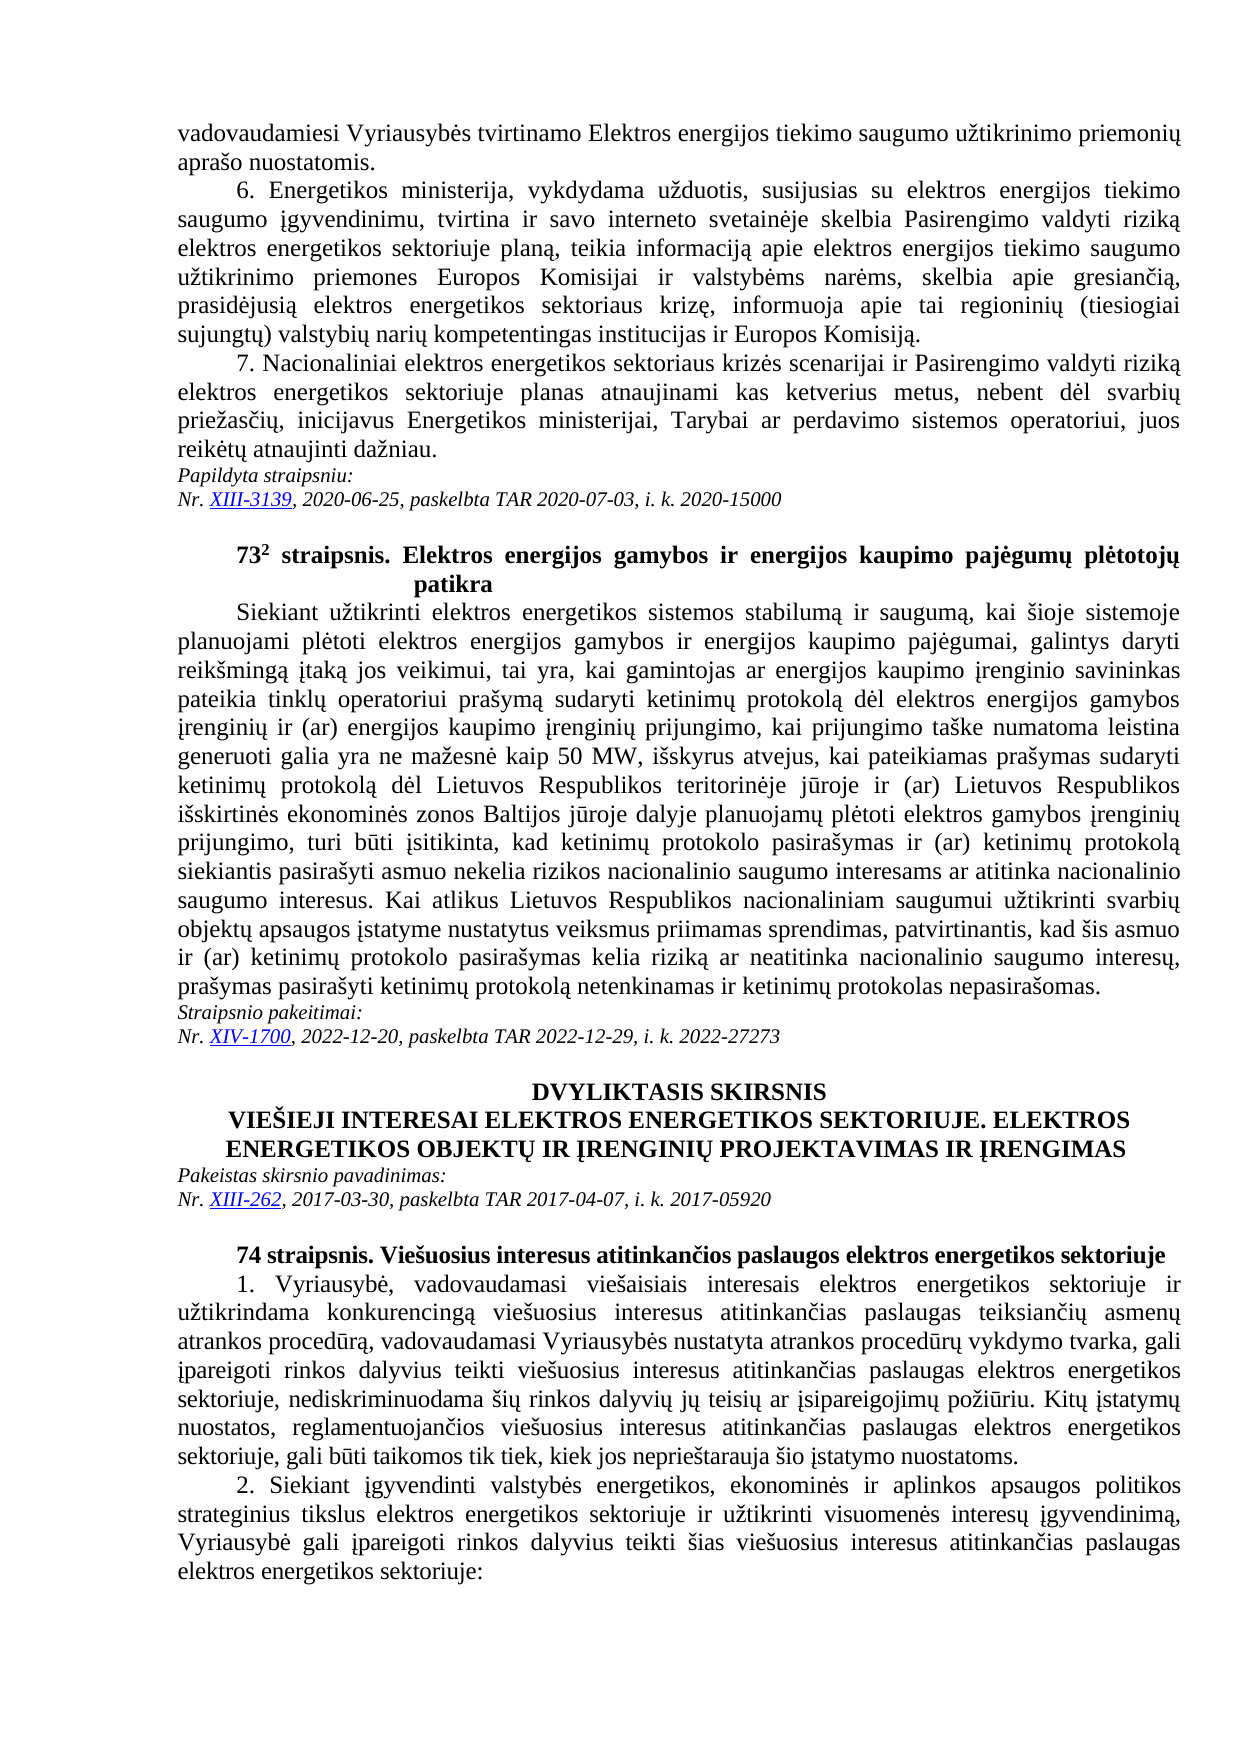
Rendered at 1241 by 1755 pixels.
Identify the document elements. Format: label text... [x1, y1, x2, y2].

text VIEŠIEJI INTERESAI ELEKTROS ENERGETIKOS SEKTORIUJE. ELEKTROS ENERGETIKOS OBJEKTŲ IR ĮRENGINIŲ PROJEKTAVIMAS IR ĮRENGIMAS [177, 1106, 1181, 1163]
text Nr. XIV-1700, 2022-12-20, paskelbta TAR 2022-12-29, i. k. 2022-27273 [177, 1024, 1181, 1048]
text 6. Energetikos ministerija, vykdydama užduotis, susijusias su elektros energijos tiekimo saugumo įgyvendinimu, tvirtina ir savo interneto svetainėje skelbia Pasirengimo valdyti riziką elektros energetikos sektoriuje planą, teikia informaciją apie elektros energijos tiekimo saugumo užtikrinimo priemones Europos Komisijai ir valstybėms narėms, skelbia apie gresiančią, prasidėjusią elektros energetikos sektoriaus krizę, informuoja apie tai regioninių (tiesiogiai sujungtų) valstybių narių kompetentingas institucijas ir Europos Komisiją. [177, 176, 1181, 348]
text 7. Nacionaliniai elektros energetikos sektoriaus krizės scenarijai ir Pasirengimo valdyti riziką elektros energetikos sektoriuje planas atnaujinami kas ketverius metus, nebent dėl svarbių priežasčių, inicijavus Energetikos ministerijai, Tarybai ar perdavimo sistemos operatoriui, juos reikėtų atnaujinti dažniau. [177, 348, 1181, 463]
text Straipsnio pakeitimai: [177, 1000, 1181, 1024]
text Nr. XIII-262, 2017-03-30, paskelbta TAR 2017-04-07, i. k. 2017-05920 [177, 1187, 1181, 1211]
text DVYLIKTASIS SKIRSNIS [177, 1077, 1181, 1106]
text Siekiant užtikrinti elektros energetikos sistemos stabilumą ir saugumą, kai šioje sistemoje planuojami plėtoti elektros energijos gamybos ir energijos kaupimo pajėgumai, galintys daryti reikšmingą įtaką jos veikimui, tai yra, kai gamintojas ar energijos kaupimo įrenginio savininkas pateikia tinklų operatoriui prašymą sudaryti ketinimų protokolą dėl elektros energijos gamybos įrenginių ir (ar) energijos kaupimo įrenginių prijungimo, kai prijungimo taške numatoma leistina generuoti galia yra ne mažesnė kaip 50 MW, išskyrus atvejus, kai pateikiamas prašymas sudaryti ketinimų protokolą dėl Lietuvos Respublikos teritorinėje jūroje ir (ar) Lietuvos Respublikos išskirtinės ekonominės zonos Baltijos jūroje dalyje planuojamų plėtoti elektros gamybos įrenginių prijungimo, turi būti įsitikinta, kad ketinimų protokolo pasirašymas ir (ar) ketinimų protokolą siekiantis pasirašyti asmuo nekelia rizikos nacionalinio saugumo interesams ar atitinka nacionalinio saugumo interesus. Kai atlikus Lietuvos Respublikos nacionaliniam saugumui užtikrinti svarbių objektų apsaugos įstatyme nustatytus veiksmus priimamas sprendimas, patvirtinantis, kad šis asmuo ir (ar) ketinimų protokolo pasirašymas kelia riziką ar neatitinka nacionalinio saugumo interesų, prašymas pasirašyti ketinimų protokolą netenkinamas ir ketinimų protokolas nepasirašomas. [177, 597, 1181, 1000]
text vadovaudamiesi Vyriausybės tvirtinamo Elektros energijos tiekimo saugumo užtikrinimo priemonių aprašo nuostatomis. [177, 118, 1181, 176]
text 1. Vyriausybė, vadovaudamasi viešaisiais interesais elektros energetikos sektoriuje ir užtikrindama konkurencingą viešuosius interesus atitinkančias paslaugas teiksiančių asmenų atrankos procedūrą, vadovaudamasi Vyriausybės nustatyta atrankos procedūrų vykdymo tvarka, gali įpareigoti rinkos dalyvius teikti viešuosius interesus atitinkančias paslaugas elektros energetikos sektoriuje, nediskriminuodama šių rinkos dalyvių jų teisių ar įsipareigojimų požiūriu. Kitų įstatymų nuostatos, reglamentuojančios viešuosius interesus atitinkančias paslaugas elektros energetikos sektoriuje, gali būti taikomos tik tiek, kiek jos neprieštarauja šio įstatymo nuostatoms. [177, 1269, 1181, 1470]
text 732 straipsnis. Elektros energijos gamybos ir energijos kaupimo pajėgumų plėtotojų patikra [236, 540, 1181, 597]
text Nr. XIII-3139, 2020-06-25, paskelbta TAR 2020-07-03, i. k. 2020-15000 [177, 487, 1181, 511]
text 2. Siekiant įgyvendinti valstybės energetikos, ekonominės ir aplinkos apsaugos politikos strateginius tikslus elektros energetikos sektoriuje ir užtikrinti visuomenės interesų įgyvendinimą, Vyriausybė gali įpareigoti rinkos dalyvius teikti šias viešuosius interesus atitinkančias paslaugas elektros energetikos sektoriuje: [177, 1470, 1181, 1585]
text 74 straipsnis. Viešuosius interesus atitinkančios paslaugos elektros energetikos sektoriuje [236, 1240, 1181, 1269]
text Pakeistas skirsnio pavadinimas: [177, 1163, 1181, 1187]
text Papildyta straipsniu: [177, 463, 1181, 487]
